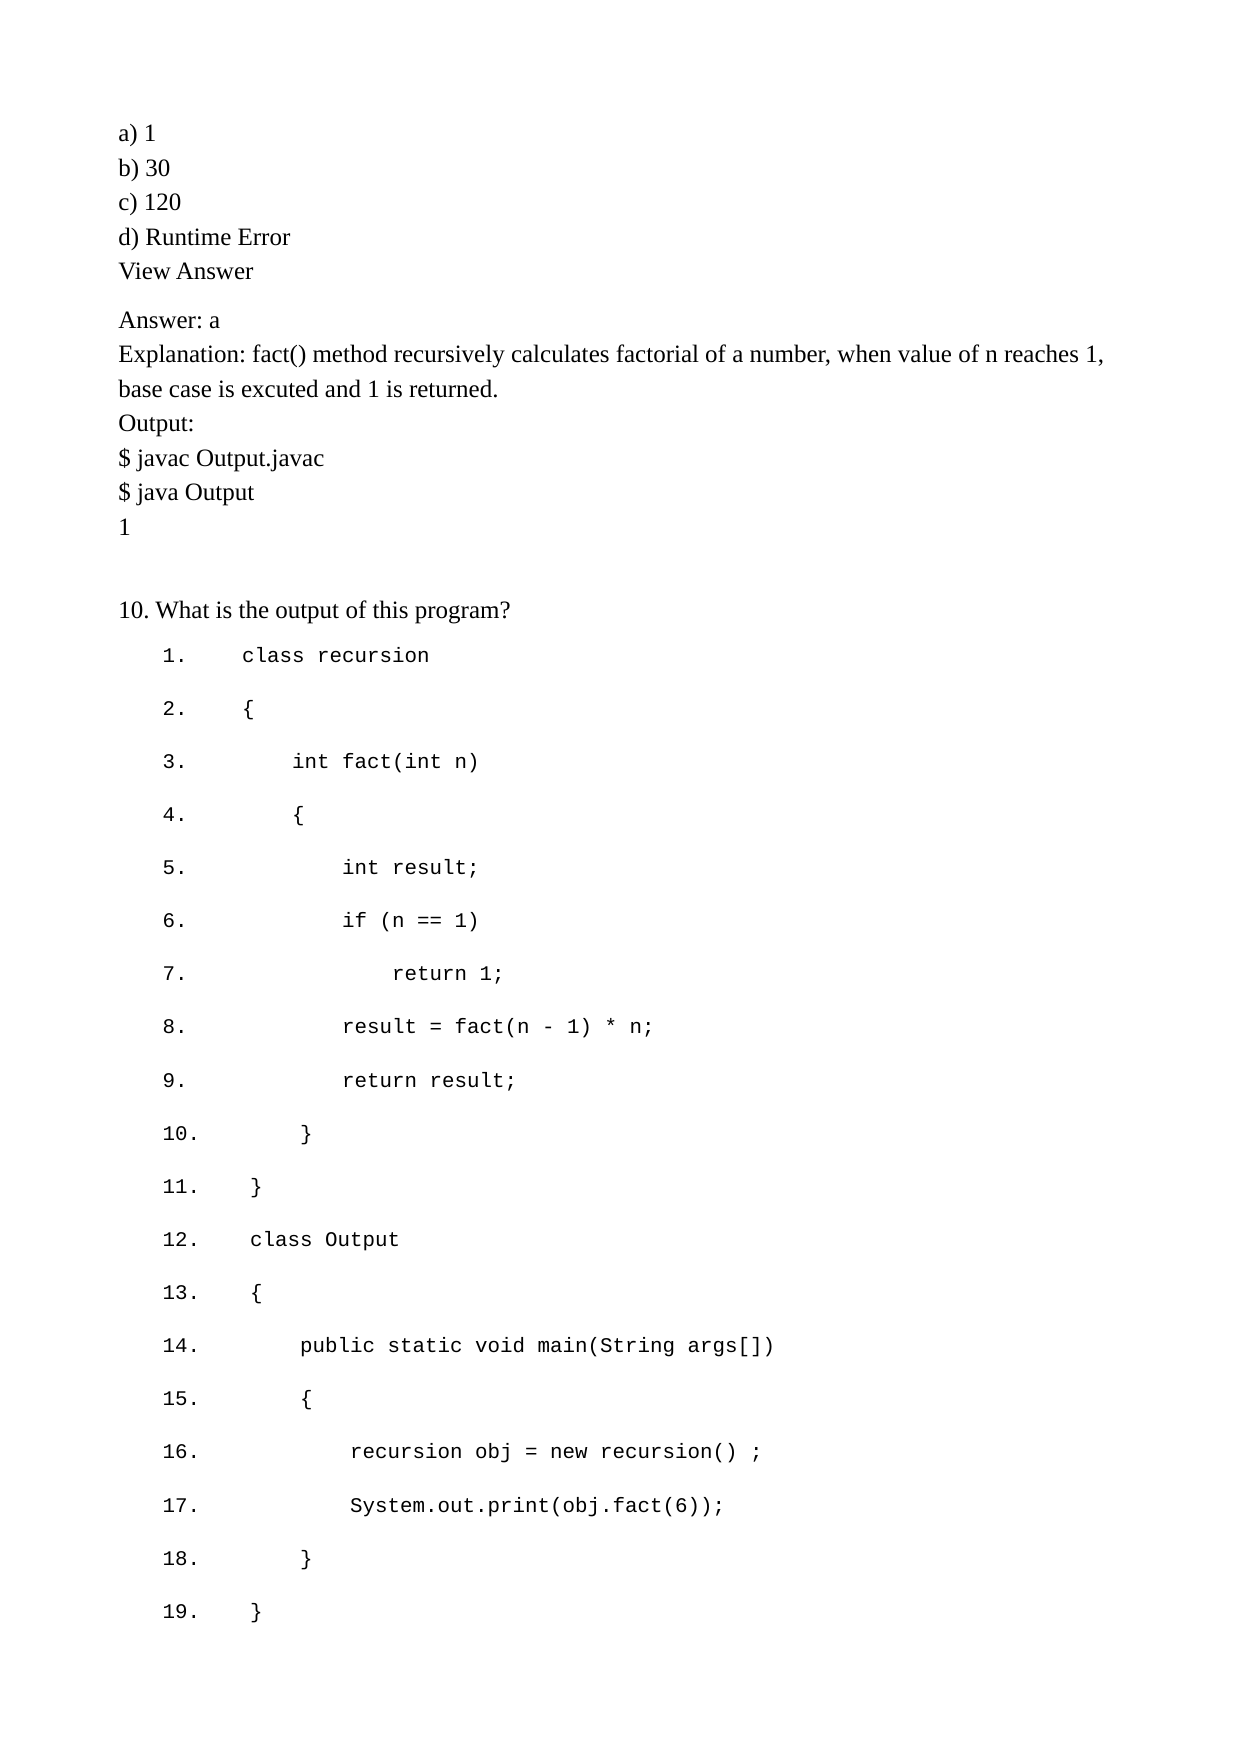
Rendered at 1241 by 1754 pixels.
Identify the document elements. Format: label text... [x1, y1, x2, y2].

list int result; [162, 857, 1122, 881]
list { [162, 698, 1122, 721]
list } [162, 1601, 1122, 1624]
list class Output [162, 1229, 1122, 1253]
text Answer: a Explanation: fact() method recursively calculates factorial of a number, when value of n reaches 1, base case is excuted and 1 is returned. Output: $ javac Output.javac $ java Output 1 [118, 305, 1122, 575]
list int fact(int n) [162, 751, 1122, 774]
list result = fact(n - 1) * n; [162, 1016, 1122, 1040]
text a) 1 b) 30 c) 120 d) Runtime Error View Answer [118, 118, 1122, 285]
list recursion obj = new recursion() ; [162, 1441, 1122, 1465]
list { [162, 1282, 1122, 1306]
list class recursion [162, 644, 1122, 668]
list } [162, 1123, 1122, 1146]
list } [162, 1176, 1122, 1199]
list { [162, 804, 1122, 828]
list } [162, 1548, 1122, 1571]
text 10. What is the output of this program? [118, 596, 1122, 624]
list { [162, 1388, 1122, 1412]
list return 1; [162, 963, 1122, 987]
list public static void main(String args[]) [162, 1335, 1122, 1359]
list System.out.print(obj.fact(6)); [162, 1494, 1122, 1518]
list return result; [162, 1069, 1122, 1093]
list if (n == 1) [162, 910, 1122, 934]
